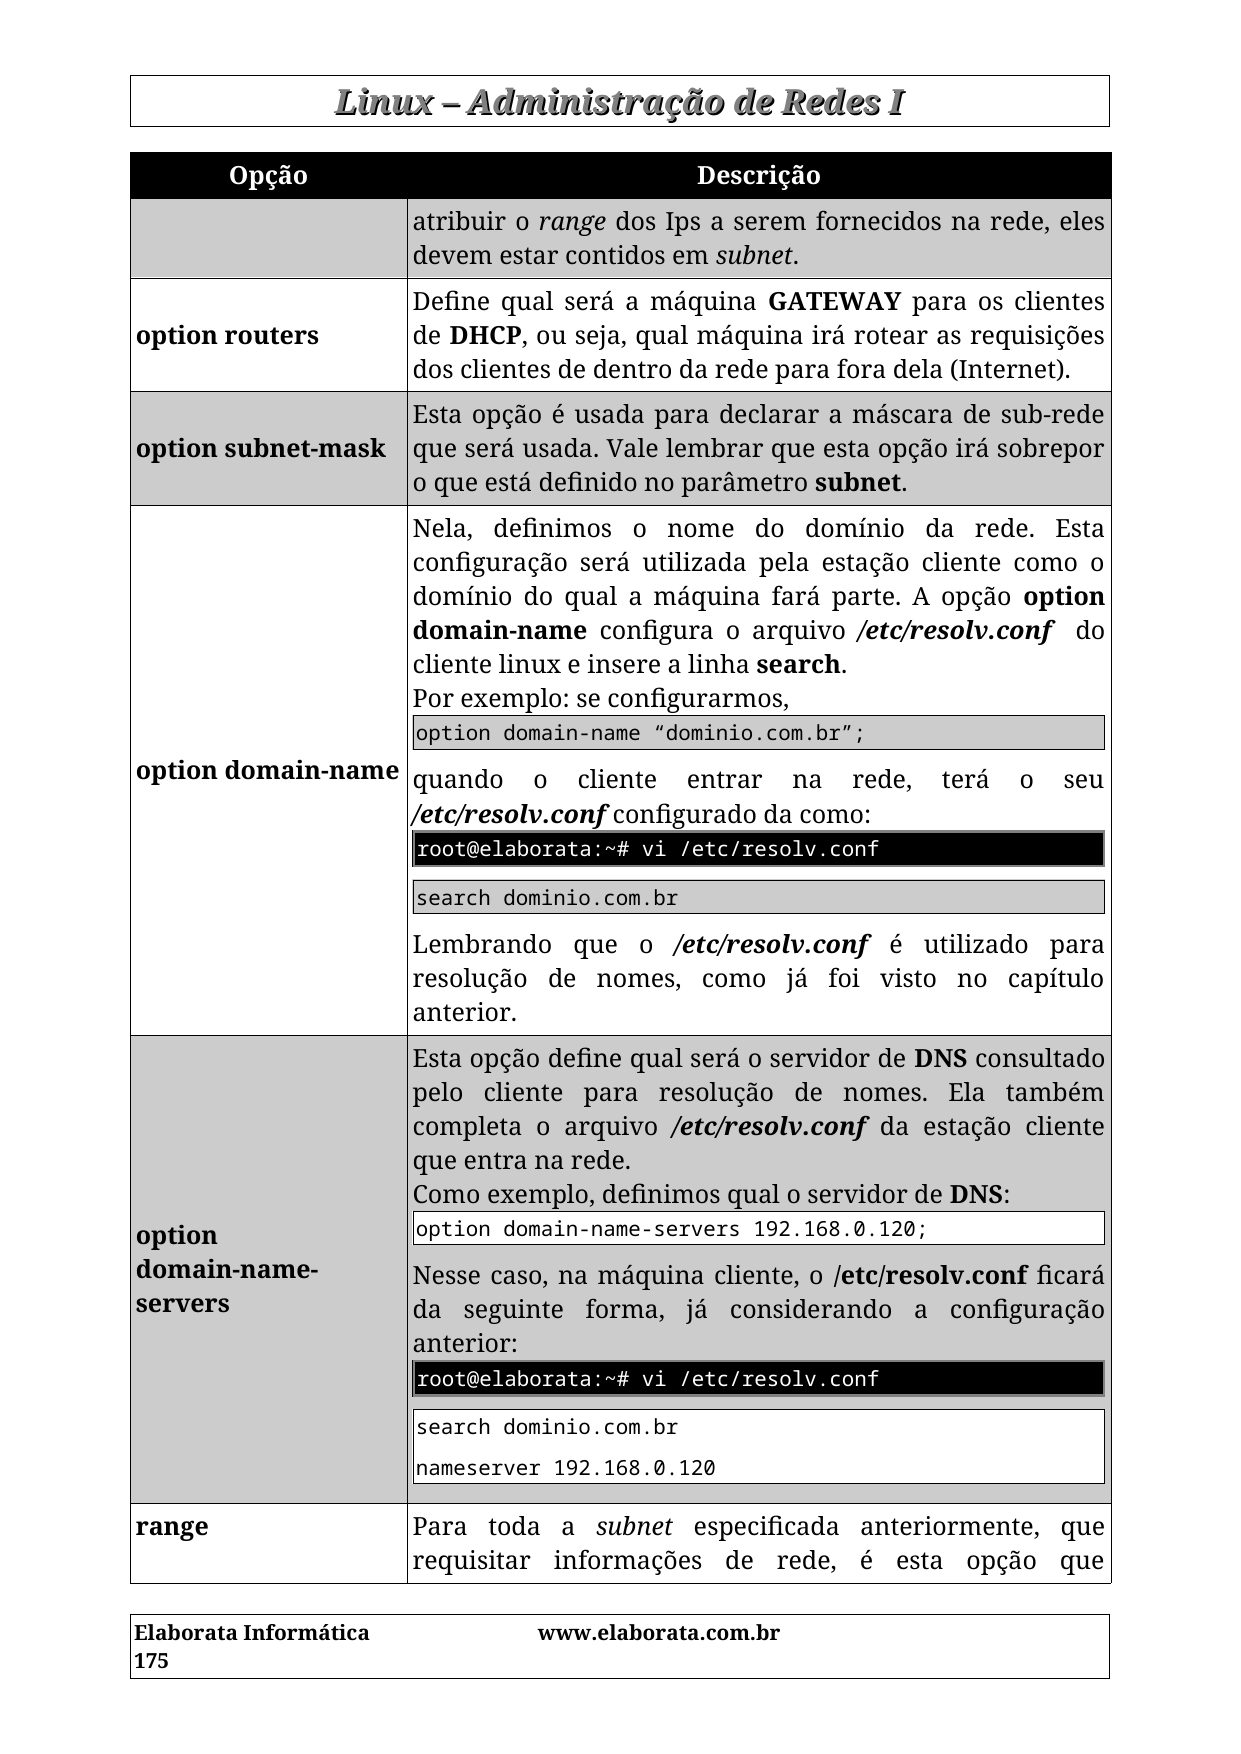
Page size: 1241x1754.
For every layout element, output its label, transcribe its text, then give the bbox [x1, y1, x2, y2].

table_cell Esta opção define qual será o servidor de DNS consultado pelo cliente para resolução de nomes. Ela também completa o arquivo /etc/resolv.conf da estação cliente que entra na rede. Como exemplo, definimos qual o servidor de DNS: option domain-name-servers 192.168.0.120; Nesse caso, na máquina cliente, o /etc/resolv.conf ficará da seguinte forma, já considerando a configuração anterior: root@elaborata:~# vi /etc/resolv.conf search dominio.com.br nameserver 192.168.0.120 [408, 1036, 1111, 1503]
table_cell option subnet-mask [131, 392, 407, 505]
table_header Opção [131, 153, 407, 198]
table_cell option routers [131, 279, 407, 391]
table_cell atribuir o range dos Ips a serem fornecidos na rede, eles devem estar contidos em subnet. [408, 199, 1111, 277]
table_cell range [131, 1504, 407, 1582]
table_cell [131, 199, 407, 277]
table_cell Esta opção é usada para declarar a máscara de sub-rede que será usada. Vale lembrar que esta opção irá sobrepor o que está definido no parâmetro subnet. [408, 392, 1111, 505]
table_cell Define qual será a máquina GATEWAY para os clientes de DHCP, ou seja, qual máquina irá rotear as requisições dos clientes de dentro da rede para fora dela (Internet). [408, 279, 1111, 391]
table_header Descrição [407, 153, 1111, 198]
table_cell option domain-name [131, 506, 407, 1034]
table_cell Nela, definimos o nome do domínio da rede. Esta configuração será utilizada pela estação cliente como o domínio do qual a máquina fará parte. A opção option domain-name configura o arquivo /etc/resolv.conf do cliente linux e insere a linha search. Por exemplo: se configurarmos, option domain-name “dominio.com.br”; quando o cliente entrar na rede, terá o seu /etc/resolv.conf configurado da como: root@elaborata:~# vi /etc/resolv.conf search dominio.com.br Lembrando que o /etc/resolv.conf é utilizado para resolução de nomes, como já foi visto no capítulo anterior. [408, 506, 1111, 1034]
table_cell Para toda a subnet especificada anteriormente, que requisitar informações de rede, é esta opção que [408, 1504, 1111, 1582]
table_cell option domain-name-servers [131, 1036, 407, 1503]
